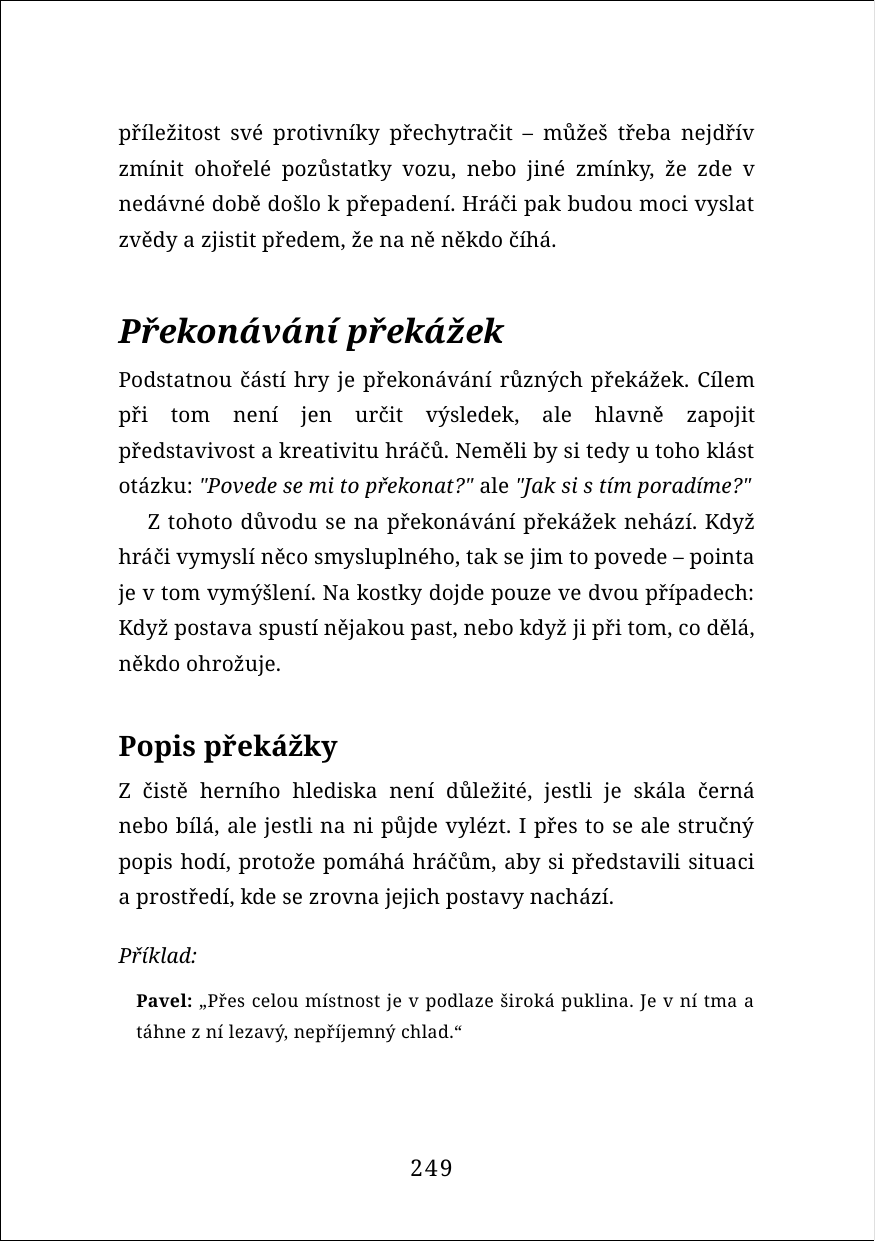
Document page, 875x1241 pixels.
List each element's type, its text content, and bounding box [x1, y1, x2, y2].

text Příklad: [118, 942, 756, 970]
subtitle Popis překážky [118, 726, 756, 764]
subtitle Překonávání překážek [118, 308, 756, 353]
text Pavel: „Přes celou místnost je v podlaze široká puklina. Je v ní tma a táhne z ní lezavý, nepříjemný chlad.“ [136, 989, 756, 1043]
text Z čistě herního hlediska není důležité, jestli je skála černá nebo bílá, ale jestli na ni půjde vylézt. I přes to se ale stručný popis hodí, protože pomáhá hráčům, aby si představili situaci a prostředí, kde se zrovna jejich postavy nachází. [118, 776, 756, 911]
text příležitost své protivníky přechytračit – můžeš třeba nejdřív zmínit ohořelé pozůstatky vozu, nebo jiné zmínky, že zde v nedávné době došlo k přepadení. Hráči pak budou moci vyslat zvědy a zjistit předem, že na ně někdo číhá. [118, 118, 756, 253]
text Podstatnou částí hry je překonávání různých překážek. Cílem při tom není jen určit výsledek, ale hlavně zapojit představivost a kreativitu hráčů. Neměli by si tedy u toho klást otázku: "Povede se mi to překonat?" ale "Jak si s tím poradíme?" Z tohoto důvodu se na překonávání překážek nehází. Když hráči vymyslí něco smysluplného, tak se jim to povede – pointa je v tom vymýšlení. Na kostky dojde pouze ve dvou případech: Když postava spustí nějakou past, nebo když ji při tom, co dělá, někdo ohrožuje. [118, 365, 756, 677]
